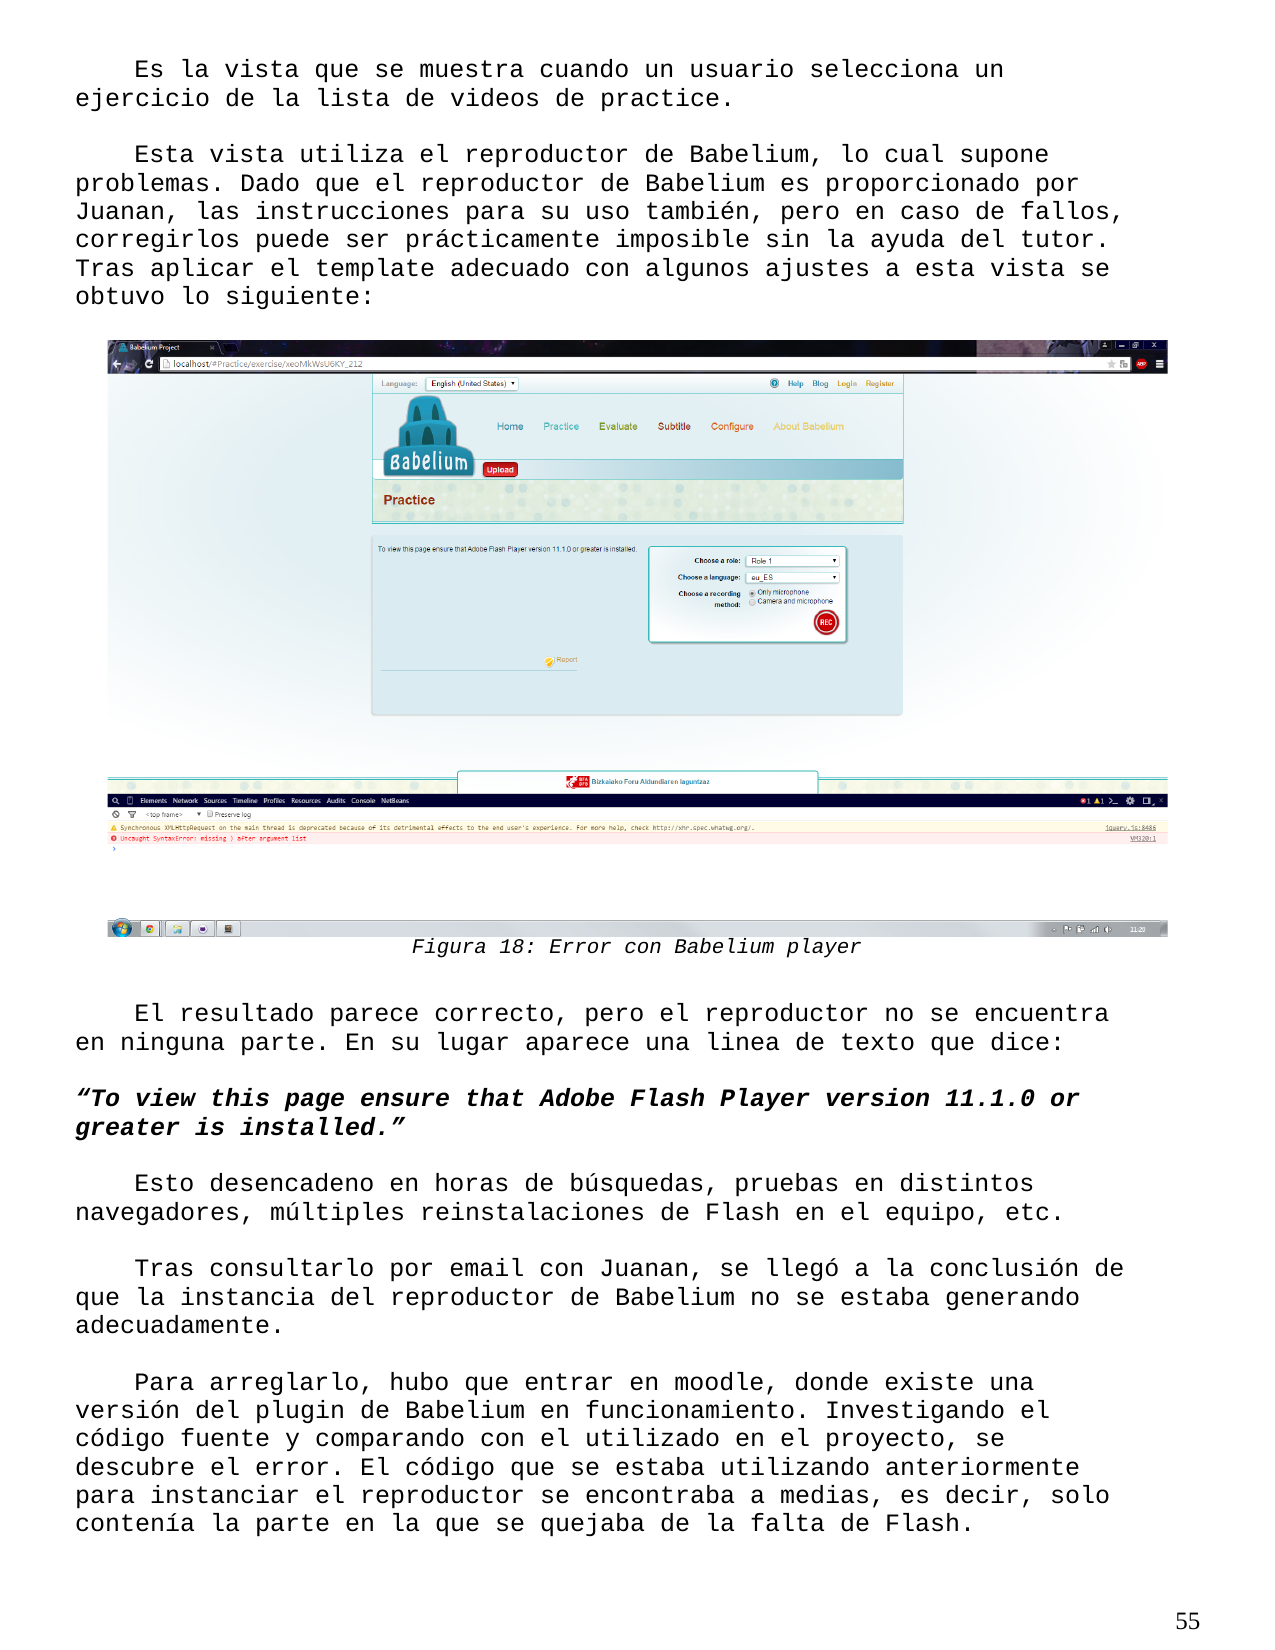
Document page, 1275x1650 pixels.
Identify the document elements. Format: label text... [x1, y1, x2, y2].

text Tras consultarlo por email con Juanan, se llegó a la conclusión de que la instancia del reproductor de Babelium no se estaba generando adecuadamente. [75, 1256, 1135, 1341]
text “To view this page ensure that Adobe Flash Player version 11.1.0 or greater is installed.” [75, 1086, 1135, 1143]
text Esto desencadeno en horas de búsquedas, pruebas en distintos navegadores, múltiples reinstalaciones de Flash en el equipo, etc. [75, 1171, 1135, 1228]
picture [107, 340, 1168, 937]
text Figura 18: Error con Babelium player [75, 937, 1200, 960]
text Es la vista que se muestra cuando un usuario selecciona un ejercicio de la lista de videos de practice. [75, 57, 1135, 114]
text El resultado parece correcto, pero el reproductor no se encuentra en ninguna parte. En su lugar aparece una linea de texto que dice: [75, 1001, 1135, 1058]
text Para arreglarlo, hubo que entrar en moodle, donde existe una versión del plugin de Babelium en funcionamiento. Investigando el código fuente y comparando con el utilizado en el proyecto, se descubre el error. El código que se estaba utilizando anteriormente para instanciar el reproductor se encontraba a medias, es decir, solo contenía la parte en la que se quejaba de la falta de Flash. [75, 1369, 1135, 1539]
text Esta vista utiliza el reproductor de Babelium, lo cual supone problemas. Dado que el reproductor de Babelium es proporcionado por Juanan, las instrucciones para su uso también, pero en caso de fallos, corregirlos puede ser prácticamente imposible sin la ayuda del tutor. Tras aplicar el template adecuado con algunos ajustes a esta vista se obtuvo lo siguiente: [75, 142, 1135, 312]
